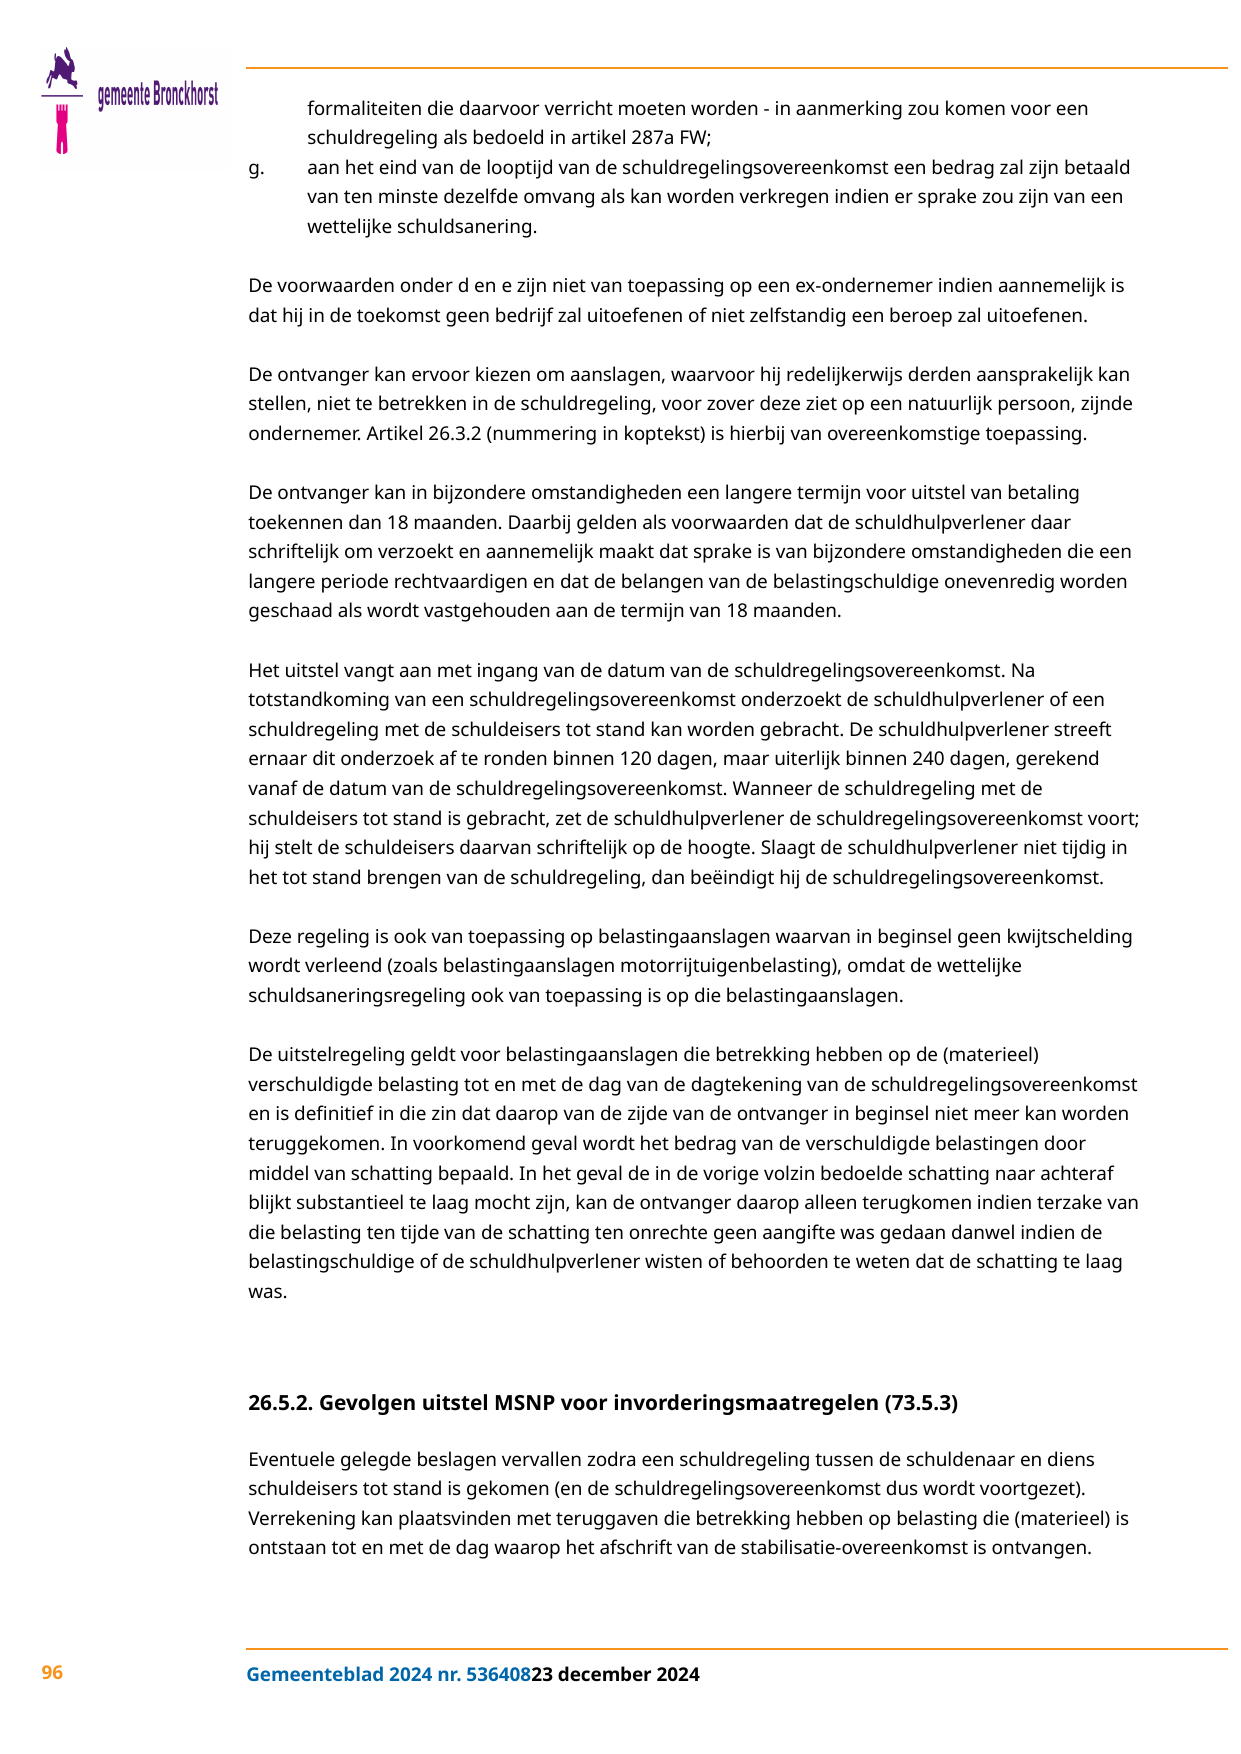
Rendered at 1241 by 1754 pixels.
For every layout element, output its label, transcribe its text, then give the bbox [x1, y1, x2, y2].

text Verrekening kan plaatsvinden met teruggaven die betrekking hebben op belasting die (materieel) is ontstaan tot en met de dag waarop het afschrift van de stabilisatie-overeenkomst is ontvangen. [248, 1505, 1152, 1560]
text Het uitstel vangt aan met ingang van de datum van de schuldregelingsovereenkomst. Na totstandkoming van een schuldregelingsovereenkomst onderzoekt de schuldhulpverlener of een schuldregeling met de schuldeisers tot stand kan worden gebracht. De schuldhulpverlener streeft ernaar dit onderzoek af te ronden binnen 120 dagen, maar uiterlijk binnen 240 dagen, gerekend vanaf de datum van de schuldregelingsovereenkomst. Wanneer de schuldregeling met de schuldeisers tot stand is gebracht, zet de schuldhulpverlener de schuldregelingsovereenkomst voort; hij stelt de schuldeisers daarvan schriftelijk op de hoogte. Slaagt de schuldhulpverlener niet tijdig in het tot stand brengen van de schuldregeling, dan beëindigt hij de schuldregelingsovereenkomst. [248, 657, 1152, 890]
text 26.5.2. Gevolgen uitstel MSNP voor invorderingsmaatregelen (73.5.3) [248, 1388, 1152, 1416]
text De ontvanger kan in bijzondere omstandigheden een langere termijn voor uitstel van betaling toekennen dan 18 maanden. Daarbij gelden als voorwaarden dat de schuldhulpverlener daar schriftelijk om verzoekt en aannemelijk maakt dat sprake is van bijzondere omstandigheden die een langere periode rechtvaardigen en dat de belangen van de belastingschuldige onevenredig worden geschaad als wordt vastgehouden aan de termijn van 18 maanden. [248, 479, 1152, 623]
text Eventuele gelegde beslagen vervallen zodra een schuldregeling tussen de schuldenaar en diens schuldeisers tot stand is gekomen (en de schuldregelingsovereenkomst dus wordt voortgezet). [248, 1446, 1152, 1501]
text De uitstelregeling geldt voor belastingaanslagen die betrekking hebben op de (materieel) verschuldigde belasting tot en met de dag van de dagtekening van de schuldregelingsovereenkomst en is definitief in die zin dat daarop van de zijde van de ontvanger in beginsel niet meer kan worden teruggekomen. In voorkomend geval wordt het bedrag van de verschuldigde belastingen door middel van schatting bepaald. In het geval de in de vorige volzin bedoelde schatting naar achteraf blijkt substantieel te laag mocht zijn, kan de ontvanger daarop alleen terugkomen indien terzake van die belasting ten tijde van de schatting ten onrechte geen aangifte was gedaan danwel indien de belastingschuldige of de schuldhulpverlener wisten of behoorden te weten dat de schatting te laag was. [248, 1041, 1152, 1304]
text De voorwaarden onder d en e zijn niet van toepassing op een ex-ondernemer indien aannemelijk is dat hij in de toekomst geen bedrijf zal uitoefenen of niet zelfstandig een beroep zal uitoefenen. [248, 272, 1152, 328]
text De ontvanger kan ervoor kiezen om aanslagen, waarvoor hij redelijkerwijs derden aansprakelijk kan stellen, niet te betrekken in de schuldregeling, voor zover deze ziet op een natuurlijk persoon, zijnde ondernemer. Artikel 26.3.2 (nummering in koptekst) is hierbij van overeenkomstige toepassing. [248, 361, 1152, 446]
picture [41, 47, 231, 172]
list aan het eind van de looptijd van de schuldregelingsovereenkomst een bedrag zal zijn betaald van ten minste dezelfde omvang als kan worden verkregen indien er sprake zou zijn van een wettelijke schuldsanering. [248, 154, 1152, 239]
text Deze regeling is ook van toepassing op belastingaanslagen waarvan in beginsel geen kwijtschelding wordt verleend (zoals belastingaanslagen motorrijtuigenbelasting), omdat de wettelijke schuldsaneringsregeling ook van toepassing is op die belastingaanslagen. [248, 923, 1152, 1008]
list formaliteiten die daarvoor verricht moeten worden - in aanmerking zou komen voor een schuldregeling als bedoeld in artikel 287a FW; [248, 95, 1152, 150]
